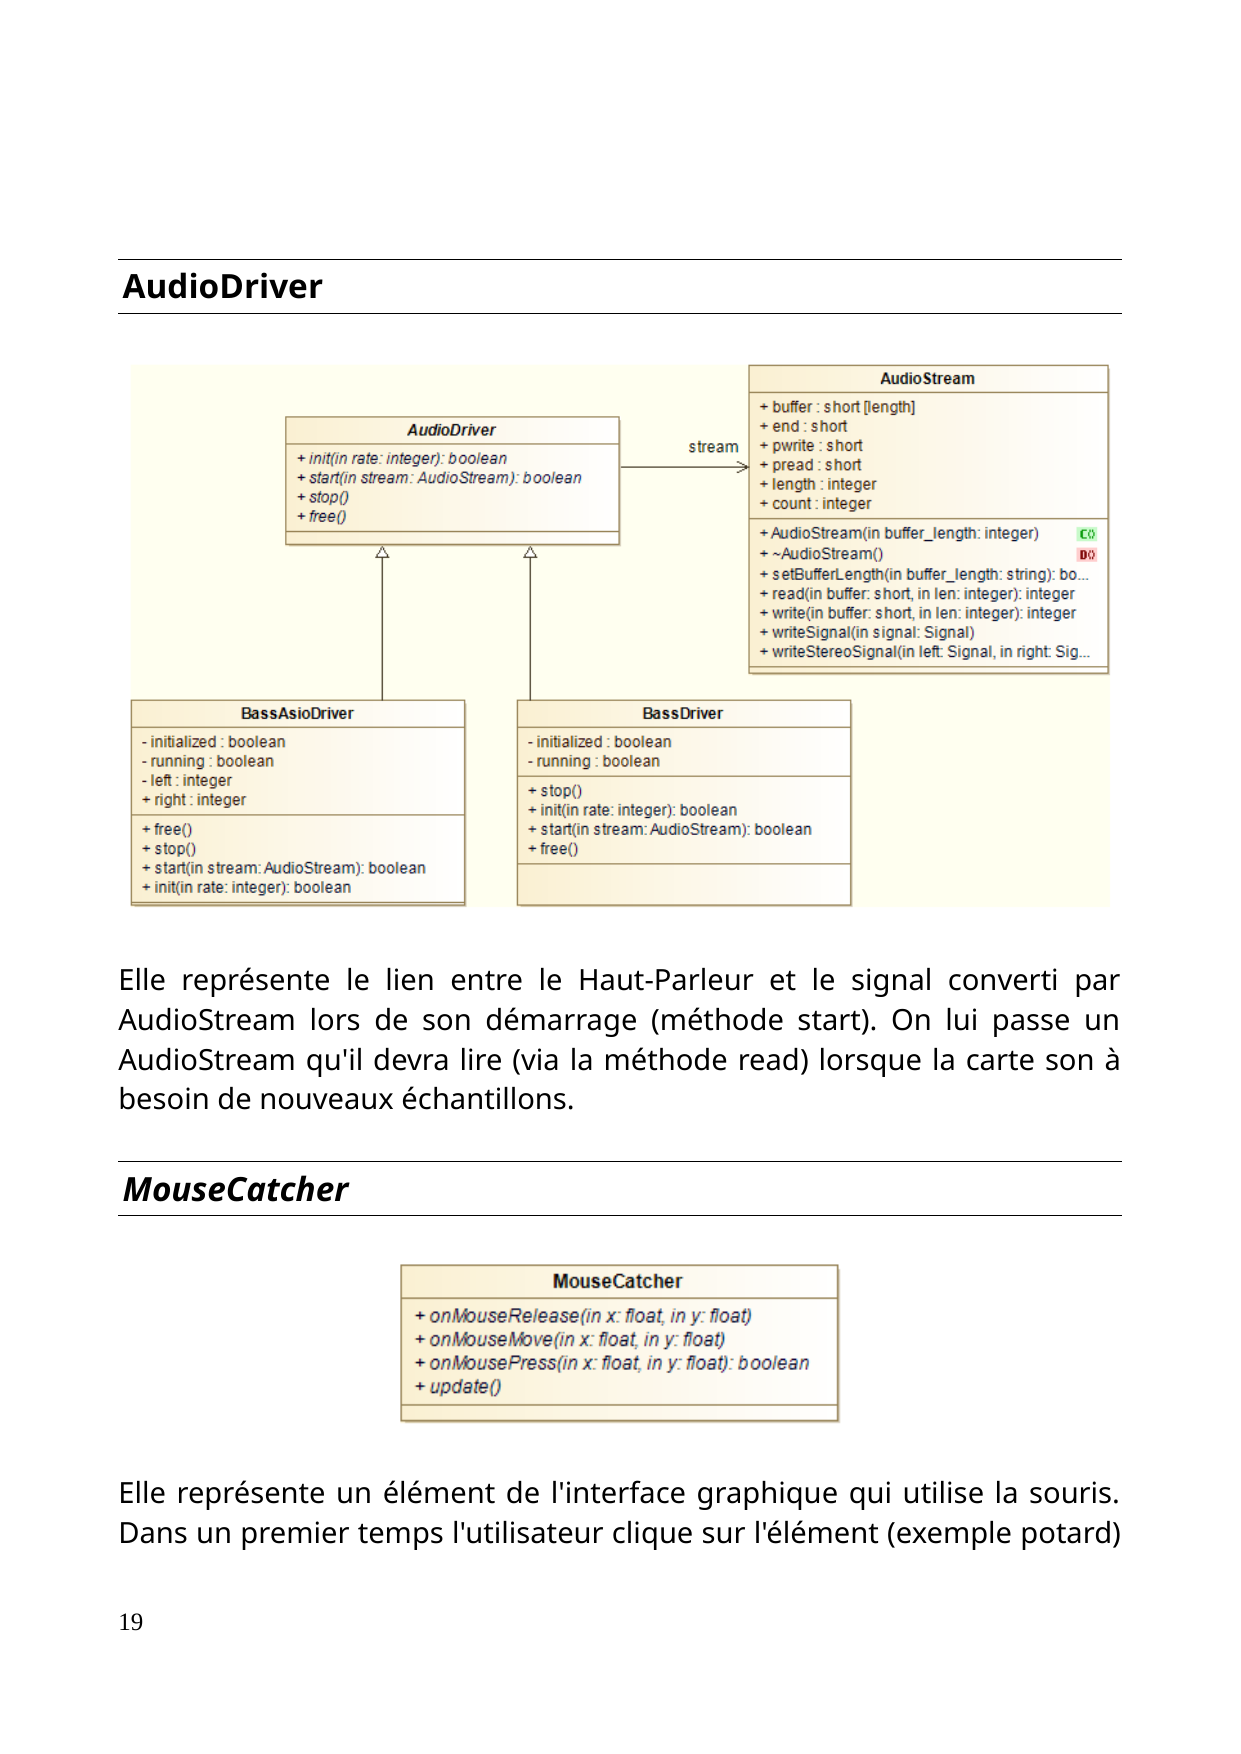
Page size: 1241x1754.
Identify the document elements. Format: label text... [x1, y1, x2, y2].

picture [385, 1249, 856, 1439]
text AudioDriver [118, 260, 1122, 313]
text Elle représente un élément de l'interface graphique qui utilise la souris. Dans un premier temps l'utilisateur clique sur l'élément (exemple potard) [118, 1473, 1122, 1552]
picture [118, 352, 1123, 920]
text MouseCatcher [118, 1162, 1122, 1215]
text Elle représente le lien entre le Haut-Parleur et le signal converti par AudioStream lors de son démarrage (méthode start). On lui passe un AudioStream qu'il devra lire (via la méthode read) lorsque la carte son à besoin de nouveaux échantillons. [118, 959, 1122, 1118]
